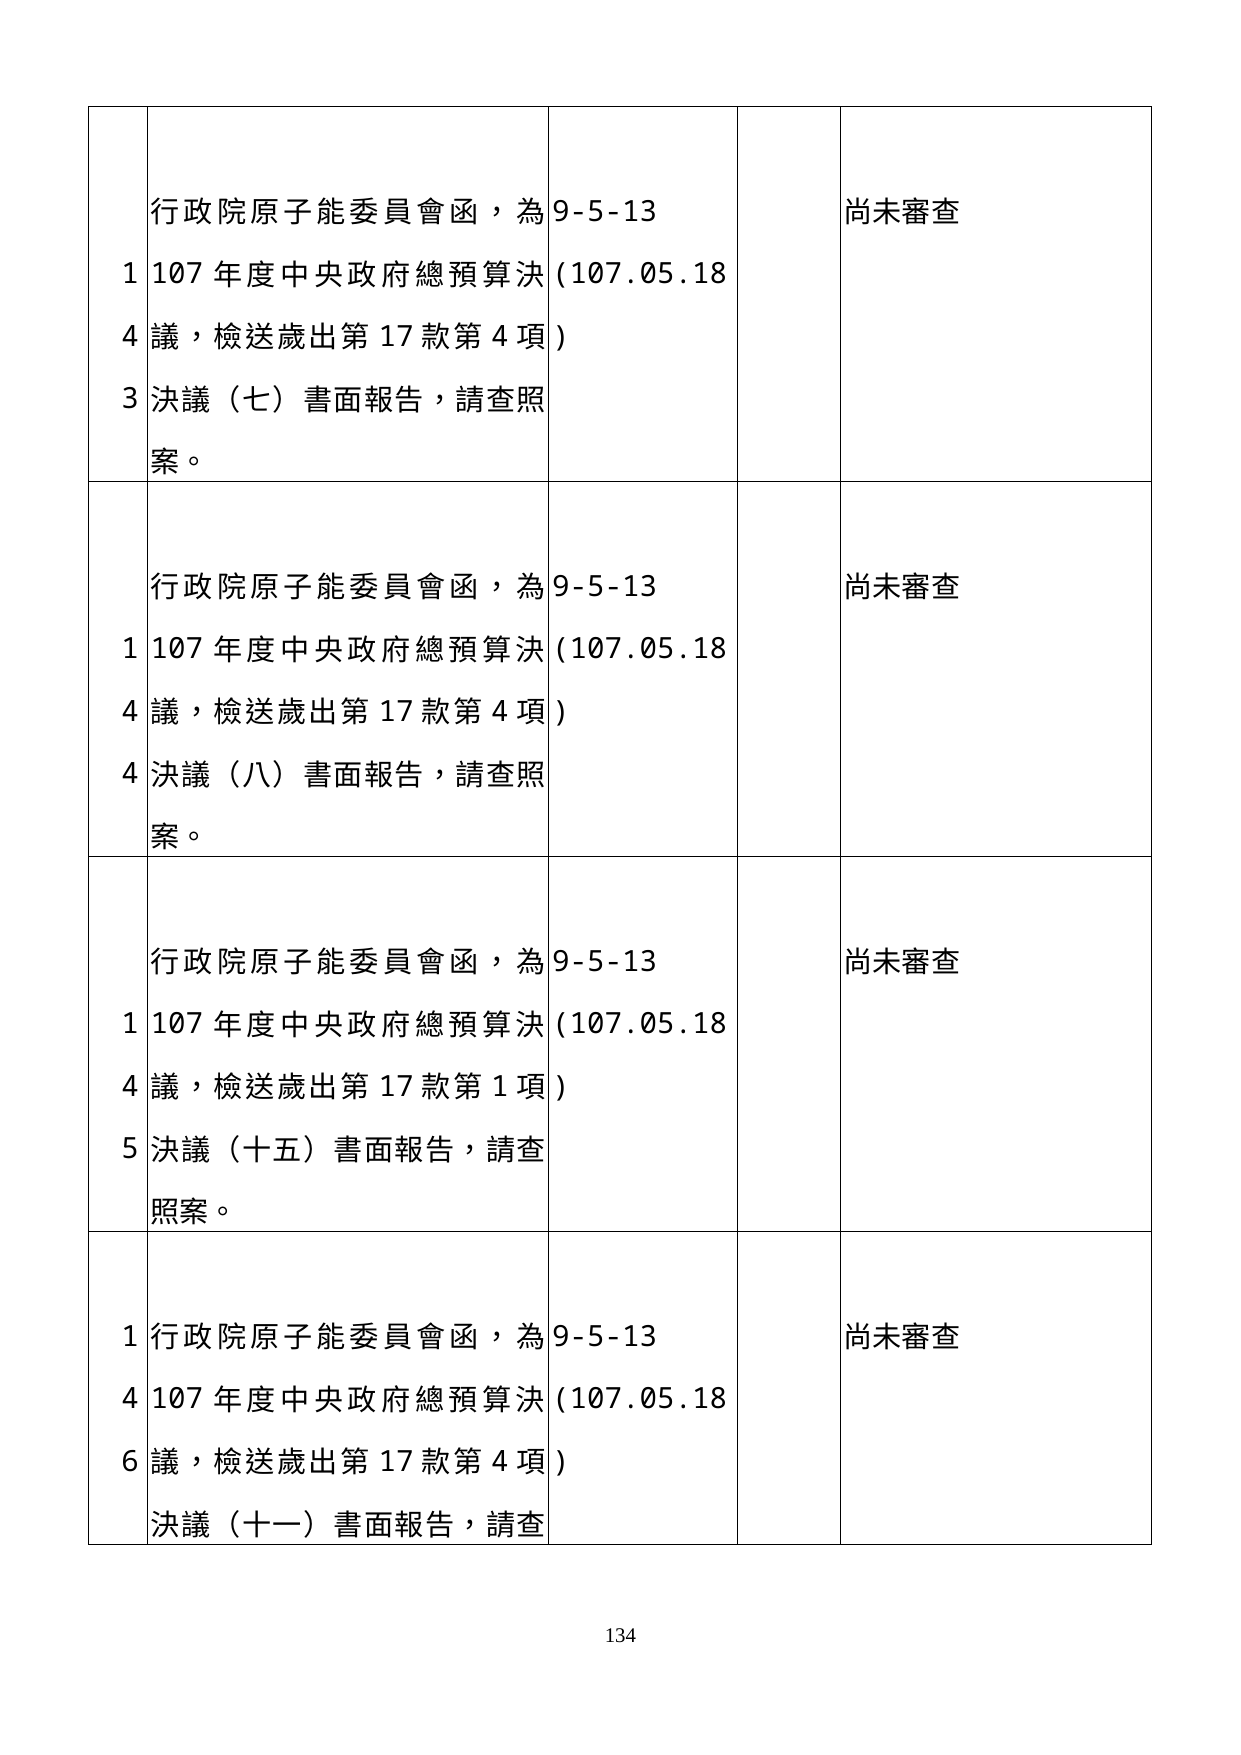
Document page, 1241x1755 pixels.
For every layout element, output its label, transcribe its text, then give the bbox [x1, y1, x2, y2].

table_cell 尚未審查 [841, 482, 1151, 856]
table_cell 尚未審查 [841, 1232, 1151, 1543]
table_cell 行政院原子能委員會函，為107年度中央政府總預算決議，檢送歲出第17款第4項決議（八）書面報告，請查照案。 [148, 482, 548, 856]
table_cell 9-5-13 (107.05.18) [549, 107, 737, 481]
table_cell 9-5-13 (107.05.18) [549, 482, 737, 856]
table_cell [738, 482, 840, 856]
table_cell 行政院原子能委員會函，為107年度中央政府總預算決議，檢送歲出第17款第1項決議（十五）書面報告，請查照案。 [148, 857, 548, 1231]
table_cell 9-5-13 (107.05.18) [549, 1232, 737, 1543]
table_cell [89, 482, 147, 856]
table_cell 尚未審查 [841, 857, 1151, 1231]
table_cell [738, 107, 840, 481]
table_cell [89, 857, 147, 1231]
table_cell [89, 1232, 147, 1543]
table_cell [89, 107, 147, 481]
table_cell 行政院原子能委員會函，為107年度中央政府總預算決議，檢送歲出第17款第4項決議（十一）書面報告，請查 [148, 1232, 548, 1543]
table_cell [738, 1232, 840, 1543]
table_cell 尚未審查 [841, 107, 1151, 481]
table_cell 9-5-13 (107.05.18) [549, 857, 737, 1231]
table_cell 行政院原子能委員會函，為107年度中央政府總預算決議，檢送歲出第17款第4項決議（七）書面報告，請查照案。 [148, 107, 548, 481]
table_cell [738, 857, 840, 1231]
